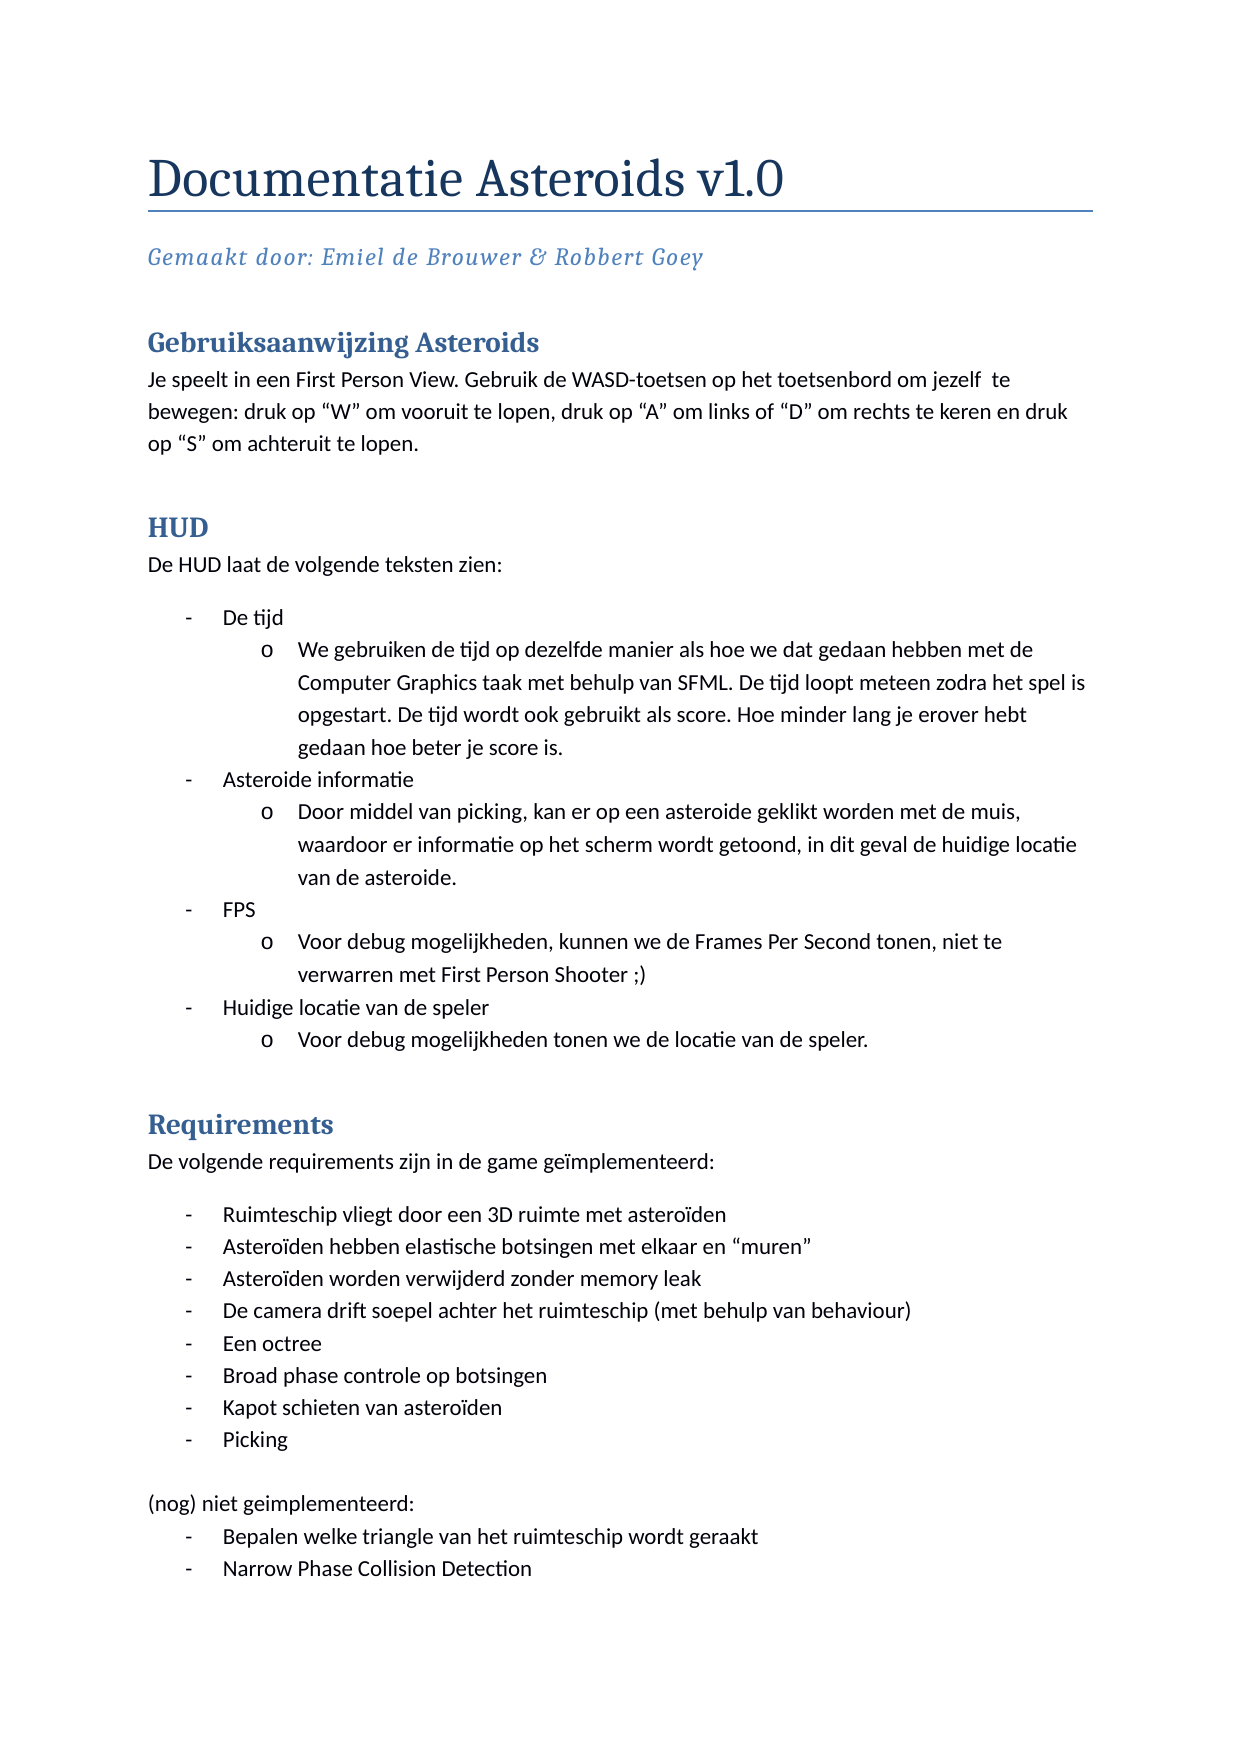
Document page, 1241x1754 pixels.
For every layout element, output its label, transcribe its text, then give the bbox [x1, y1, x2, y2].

list De tijd [185, 603, 1093, 631]
list FPS [185, 895, 1093, 923]
list Huidige locatie van de speler [185, 993, 1093, 1021]
text Je speelt in een First Person View. Gebruik de WASD-toetsen op het toetsenbord om jezelf te bewegen: druk op “W” om vooruit te lopen, druk op “A” om links of “D” om rechts te keren en druk op “S” om achteruit te lopen. [148, 365, 1093, 457]
list De camera drift soepel achter het ruimteschip (met behulp van behaviour) [185, 1296, 1093, 1324]
subtitle Gemaakt door: Emiel de Brouwer & Robbert Goey [148, 243, 1093, 272]
list Picking [185, 1425, 1093, 1453]
text De HUD laat de volgende teksten zien: [148, 550, 1093, 578]
list Voor debug mogelijkheden, kunnen we de Frames Per Second tonen, niet te verwarren met First Person Shooter ;) [260, 927, 1093, 988]
subtitle Gebruiksaanwijzing Asteroids [148, 326, 1093, 360]
list (nog) niet geimplementeerd: [148, 1489, 1093, 1518]
text De volgende requirements zijn in de game geïmplementeerd: [148, 1147, 1093, 1175]
list Broad phase controle op botsingen [185, 1361, 1093, 1389]
list Narrow Phase Collision Detection [185, 1554, 1093, 1582]
title Documentatie Asteroids v1.0 [148, 148, 1093, 210]
subtitle Requirements [148, 1108, 1093, 1142]
list Voor debug mogelijkheden tonen we de locatie van de speler. [260, 1025, 1093, 1054]
list Een octree [185, 1329, 1093, 1357]
list Asteroïden hebben elastische botsingen met elkaar en “muren” [185, 1232, 1093, 1260]
list Asteroide informatie [185, 765, 1093, 793]
list We gebruiken de tijd op dezelfde manier als hoe we dat gedaan hebben met de Computer Graphics taak met behulp van SFML. De tijd loopt meteen zodra het spel is opgestart. De tijd wordt ook gebruikt als score. Hoe minder lang je erover hebt gedaan hoe beter je score is. [260, 635, 1093, 761]
list Ruimteschip vliegt door een 3D ruimte met asteroïden [185, 1200, 1093, 1228]
list Kapot schieten van asteroïden [185, 1393, 1093, 1421]
list Bepalen welke triangle van het ruimteschip wordt geraakt [185, 1522, 1093, 1550]
subtitle HUD [148, 511, 1093, 545]
list Door middel van picking, kan er op een asteroide geklikt worden met de muis, waardoor er informatie op het scherm wordt getoond, in dit geval de huidige locatie van de asteroide. [260, 797, 1093, 891]
list Asteroïden worden verwijderd zonder memory leak [185, 1264, 1093, 1292]
